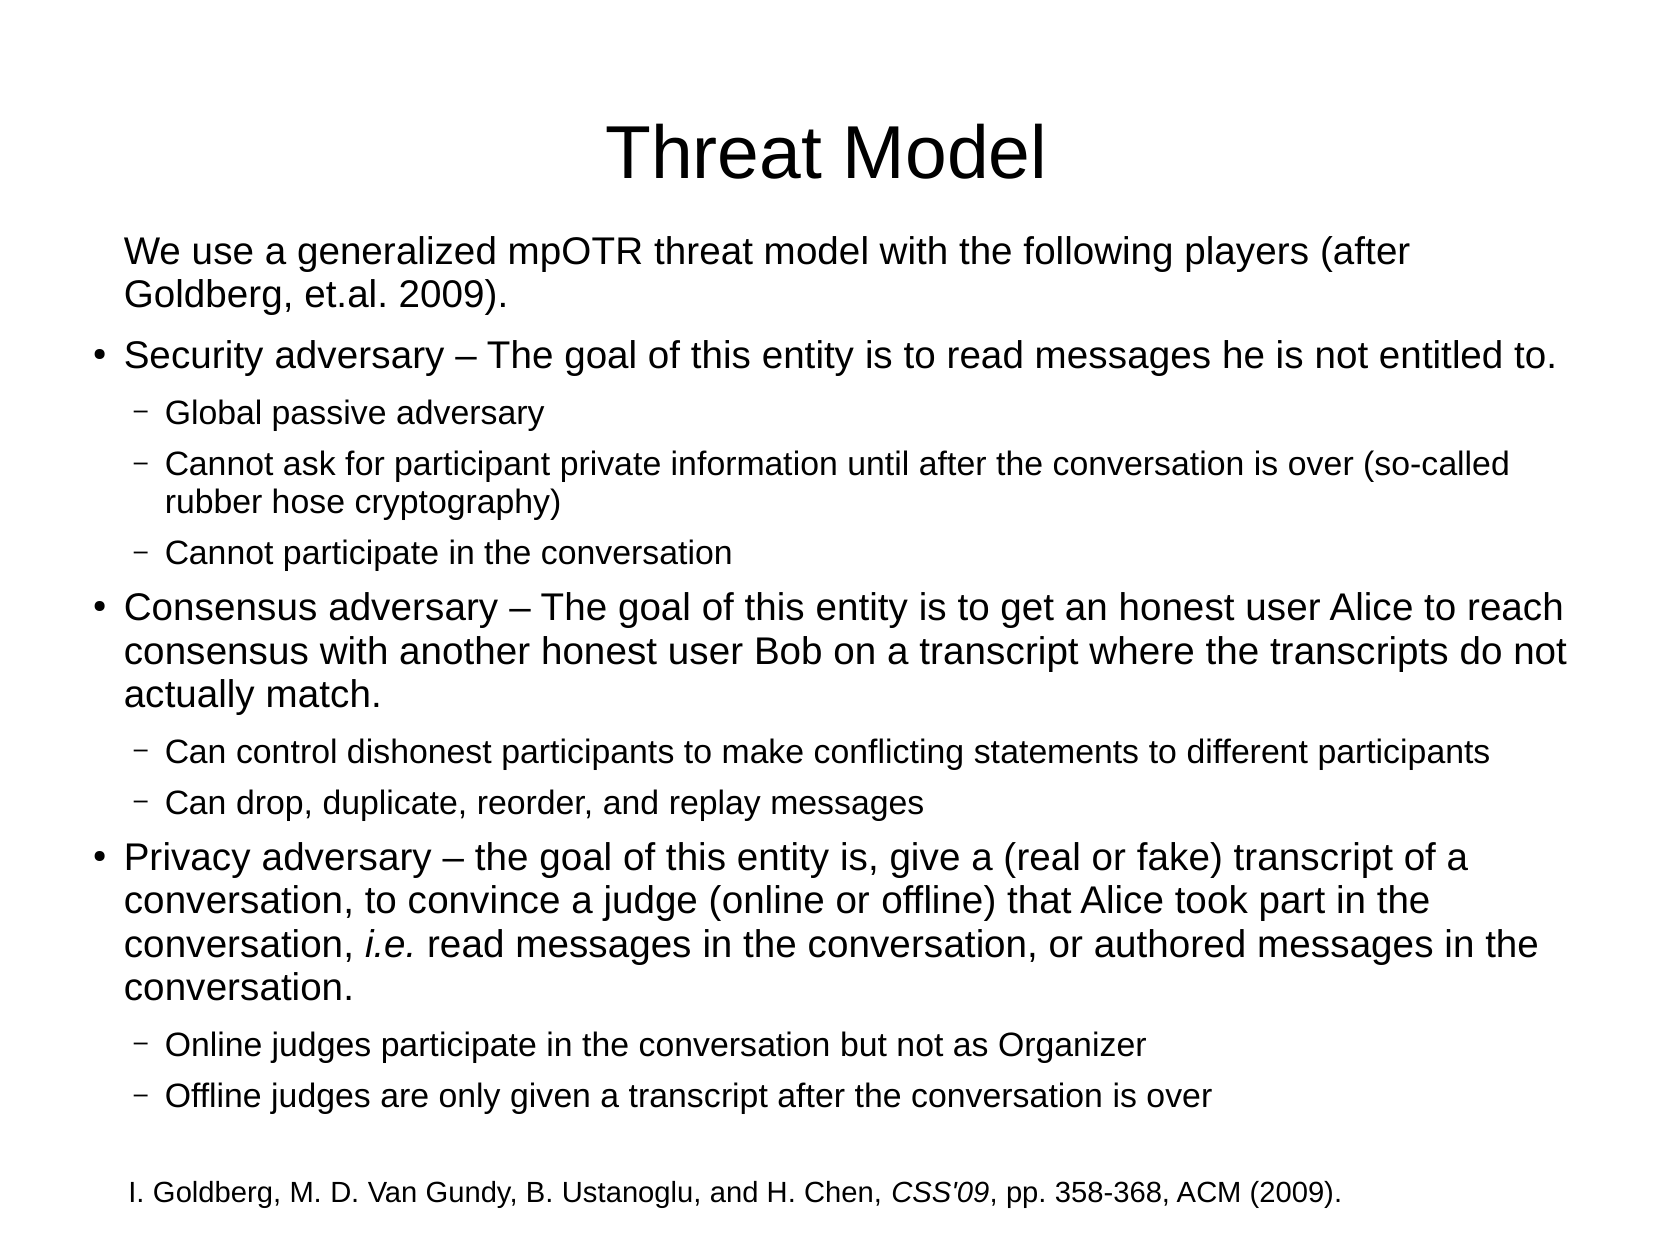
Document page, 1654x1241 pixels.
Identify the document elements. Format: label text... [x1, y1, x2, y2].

title Threat Model [82, 49, 1571, 229]
list We use a generalized mpOTR threat model with the following players (after Goldberg, et.al. 2009). Security adversary – The goal of this entity is to read messages he is not entitled to. Global passive adversary Cannot ask for participant private information until after the conversation is over (so-called rubber hose cryptography) Cannot participate in the conversation Consensus adversary – The goal of this entity is to get an honest user Alice to reach consensus with another honest user Bob on a transcript where the transcripts do not actually match. Can control dishonest participants to make conflicting statements to different participants Can drop, duplicate, reorder, and replay messages Privacy adversary – the goal of this entity is, give a (real or fake) transcript of a conversation, to convince a judge (online or offline) that Alice took part in the conversation, i.e. read messages in the conversation, or authored messages in the conversation. Online judges participate in the conversation but not as Organizer Offline judges are only given a transcript after the conversation is over [82, 229, 1571, 1169]
text_box I. Goldberg, M. D. Van Gundy, B. Ustanoglu, and H. Chen, CSS'09, pp. 358-368, ACM (2009). [113, 1168, 1359, 1217]
